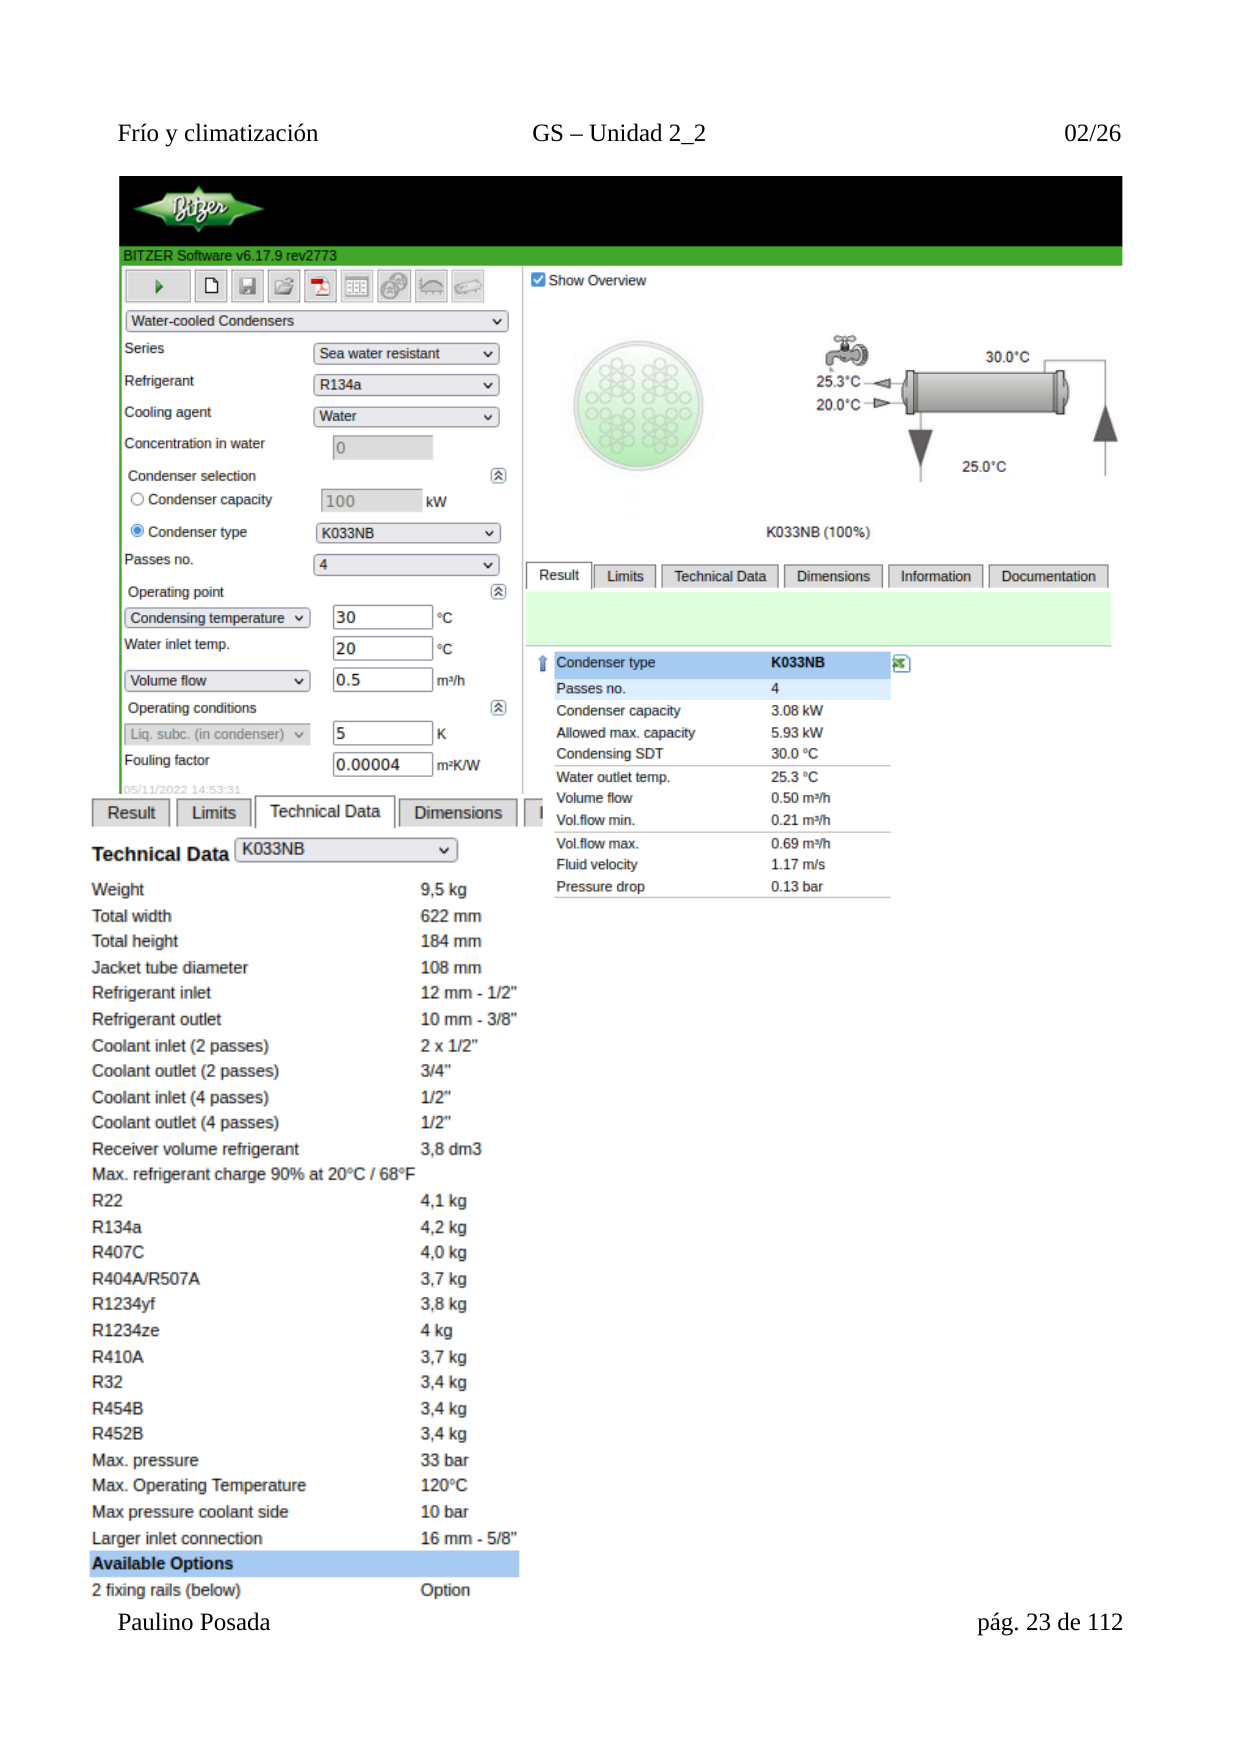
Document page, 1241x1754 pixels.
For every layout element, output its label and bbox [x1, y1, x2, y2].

picture [89, 176, 1123, 1604]
